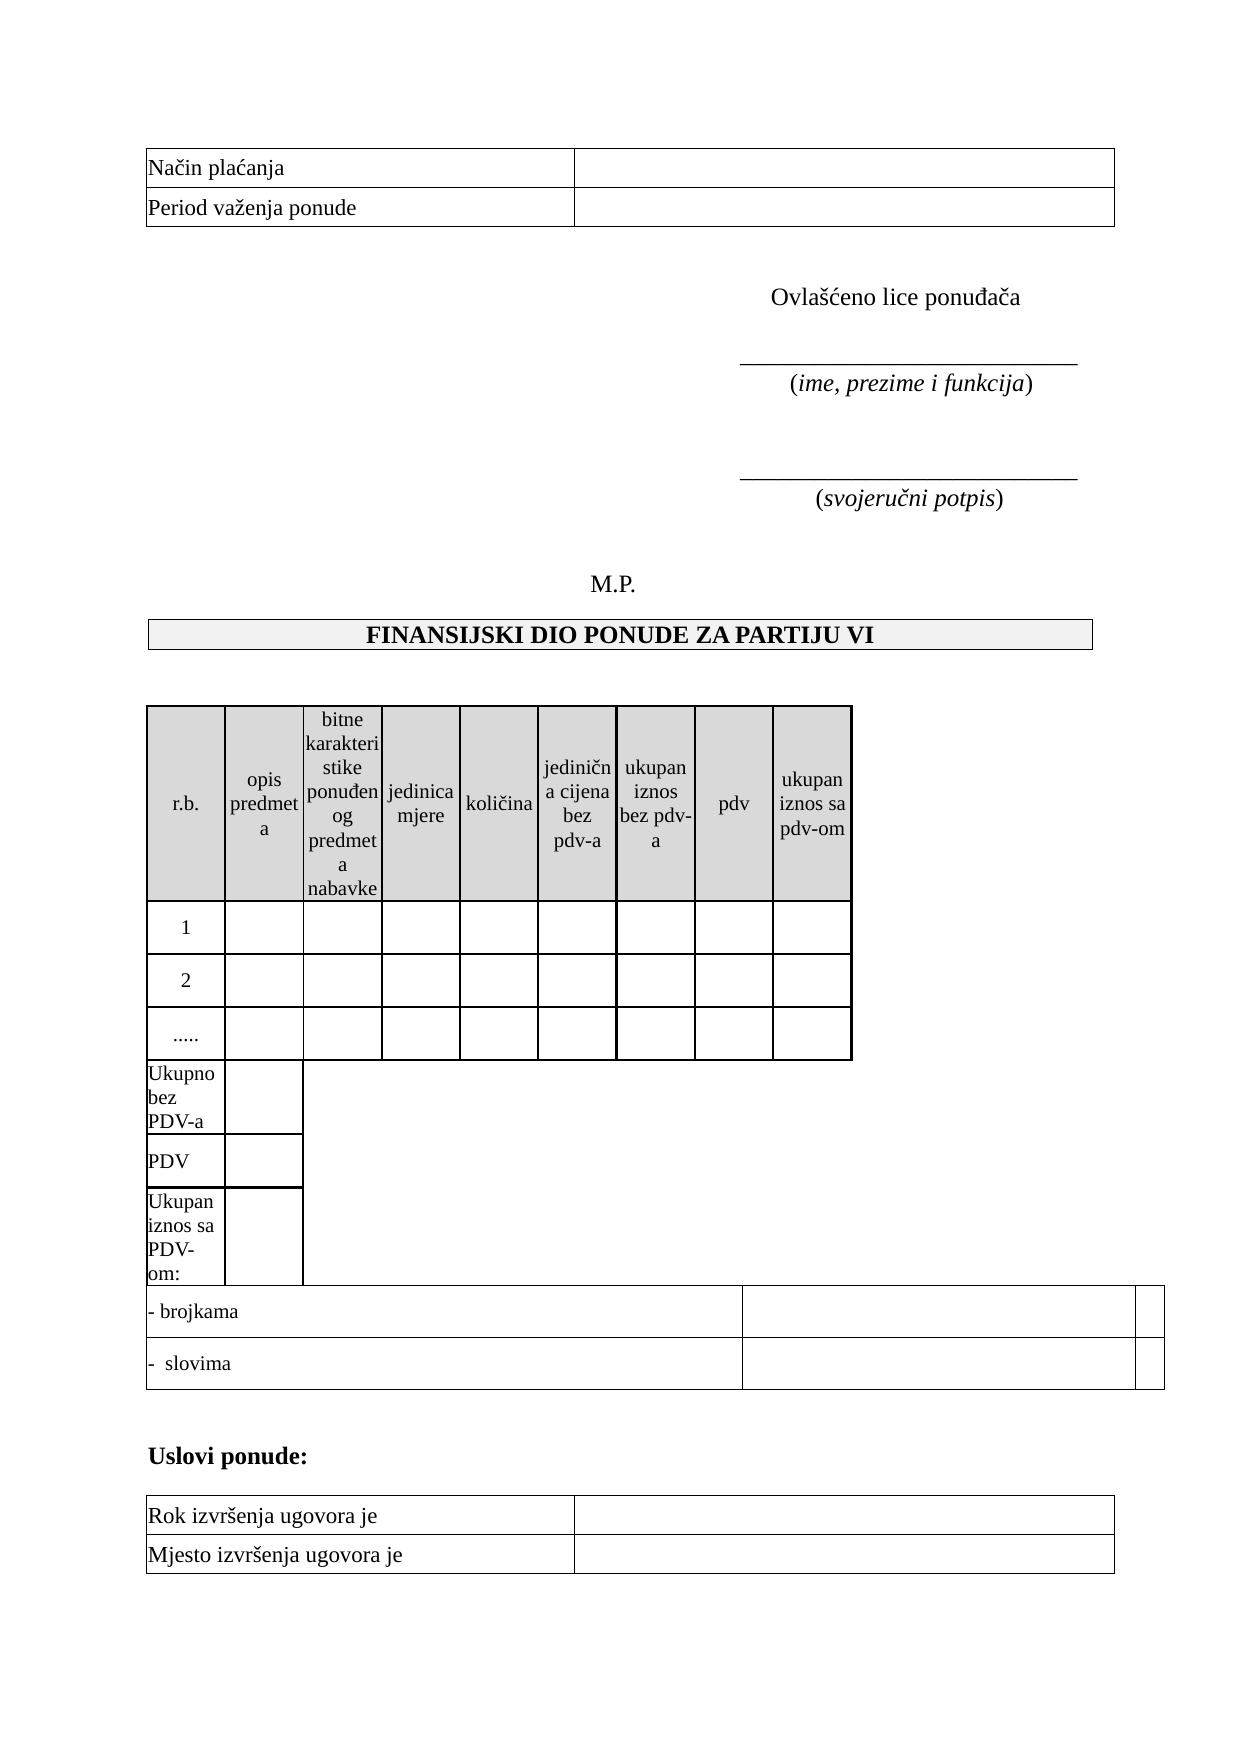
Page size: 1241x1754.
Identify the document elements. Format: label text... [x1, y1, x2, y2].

table_cell [226, 955, 303, 1006]
table_cell [930, 1006, 1008, 1059]
table_cell [460, 1186, 538, 1285]
table_cell [538, 1133, 1165, 1186]
table_cell [575, 149, 1114, 187]
table_header jedinica mjere [383, 707, 459, 900]
text FINANSIJSKI DIO PONUDE ZA PARTIJU VI [149, 620, 1092, 649]
text M.P. [148, 569, 1093, 598]
table_cell [539, 955, 615, 1006]
table_cell [226, 1189, 302, 1285]
table_cell [304, 902, 381, 953]
table_cell [930, 953, 1008, 1006]
table_cell [226, 1061, 302, 1133]
table_header r.b. [148, 707, 224, 900]
table_header bitne karakteristike ponuđenog predmeta nabavke [304, 707, 381, 900]
table_cell [304, 1133, 382, 1186]
table_cell [1086, 953, 1165, 1006]
table_cell [382, 1186, 460, 1285]
table_header [1086, 705, 1165, 900]
table_cell [304, 1008, 381, 1059]
table_cell [618, 955, 694, 1006]
table_cell [1008, 900, 1086, 953]
table_cell [1136, 1338, 1164, 1389]
table_cell [383, 1008, 459, 1059]
table_cell [304, 955, 381, 1006]
table_cell [304, 1061, 382, 1133]
table_cell [1086, 1006, 1165, 1059]
table_header količina [461, 707, 537, 900]
table_cell [853, 900, 930, 953]
table_cell [743, 1338, 1135, 1389]
table_cell [774, 902, 850, 953]
table_cell Period važenja ponude [147, 188, 574, 226]
table_cell [460, 1133, 538, 1186]
table_cell [853, 953, 930, 1006]
table_cell [226, 902, 303, 953]
table_cell [461, 1008, 537, 1059]
table_cell [538, 1059, 1165, 1133]
table_header [853, 705, 930, 900]
text ___________________________ [148, 454, 1077, 483]
table_cell - slovima [147, 1338, 742, 1389]
table_cell 1 [148, 902, 224, 953]
table_cell [539, 902, 615, 953]
table_cell [1136, 1286, 1164, 1337]
table_cell [1008, 1006, 1086, 1059]
table_cell [853, 1006, 930, 1059]
table_cell [618, 902, 694, 953]
table_cell [618, 1008, 694, 1059]
text ___________________________ [148, 339, 1077, 368]
table_header jedinična cijena bez pdv-a [539, 707, 615, 900]
table_cell [696, 1008, 772, 1059]
table_header opis predmeta [226, 707, 303, 900]
table_cell [696, 955, 772, 1006]
table_cell [774, 1008, 850, 1059]
table_cell [460, 1061, 538, 1133]
table_cell [383, 902, 459, 953]
table_cell Način plaćanja [147, 149, 574, 187]
table_cell [774, 955, 850, 1006]
table_header pdv [696, 707, 772, 900]
table_cell [226, 1008, 303, 1059]
table_header Rok izvršenja ugovora je [147, 1496, 574, 1534]
text Ovlašćeno lice ponuđača [148, 282, 1033, 311]
table_cell [226, 1135, 302, 1186]
table_cell [1008, 953, 1086, 1006]
table_cell - brojkama [147, 1286, 742, 1337]
text Uslovi ponude: [148, 1441, 1093, 1470]
table_cell [1086, 900, 1165, 953]
table_cell [539, 1008, 615, 1059]
table_header [575, 1496, 1114, 1534]
table_cell [461, 955, 537, 1006]
table_cell Mjesto izvršenja ugovora je [147, 1535, 574, 1573]
table_cell [383, 955, 459, 1006]
table_header ukupan iznos bez pdv-a [618, 707, 694, 900]
table_cell [461, 902, 537, 953]
table_cell PDV [148, 1135, 224, 1186]
table_cell [575, 188, 1114, 226]
table_cell Ukupno bez PDV-a [148, 1061, 224, 1133]
table_cell [538, 1186, 1165, 1285]
table_cell [575, 1535, 1114, 1573]
text (ime, prezime i funkcija) [148, 368, 1033, 397]
table_cell [696, 902, 772, 953]
text (svojeručni potpis) [148, 483, 1003, 512]
table_cell ..... [148, 1008, 224, 1059]
table_cell Ukupan iznos sa PDV-om: [148, 1189, 224, 1285]
table_cell [304, 1186, 382, 1285]
table_cell [743, 1286, 1135, 1337]
table_header ukupan iznos sa pdv-om [774, 707, 850, 900]
table_header [1008, 705, 1086, 900]
table_header [930, 705, 1008, 900]
table_cell [382, 1133, 460, 1186]
table_cell 2 [148, 955, 224, 1006]
table_cell [382, 1061, 460, 1133]
table_cell [930, 900, 1008, 953]
